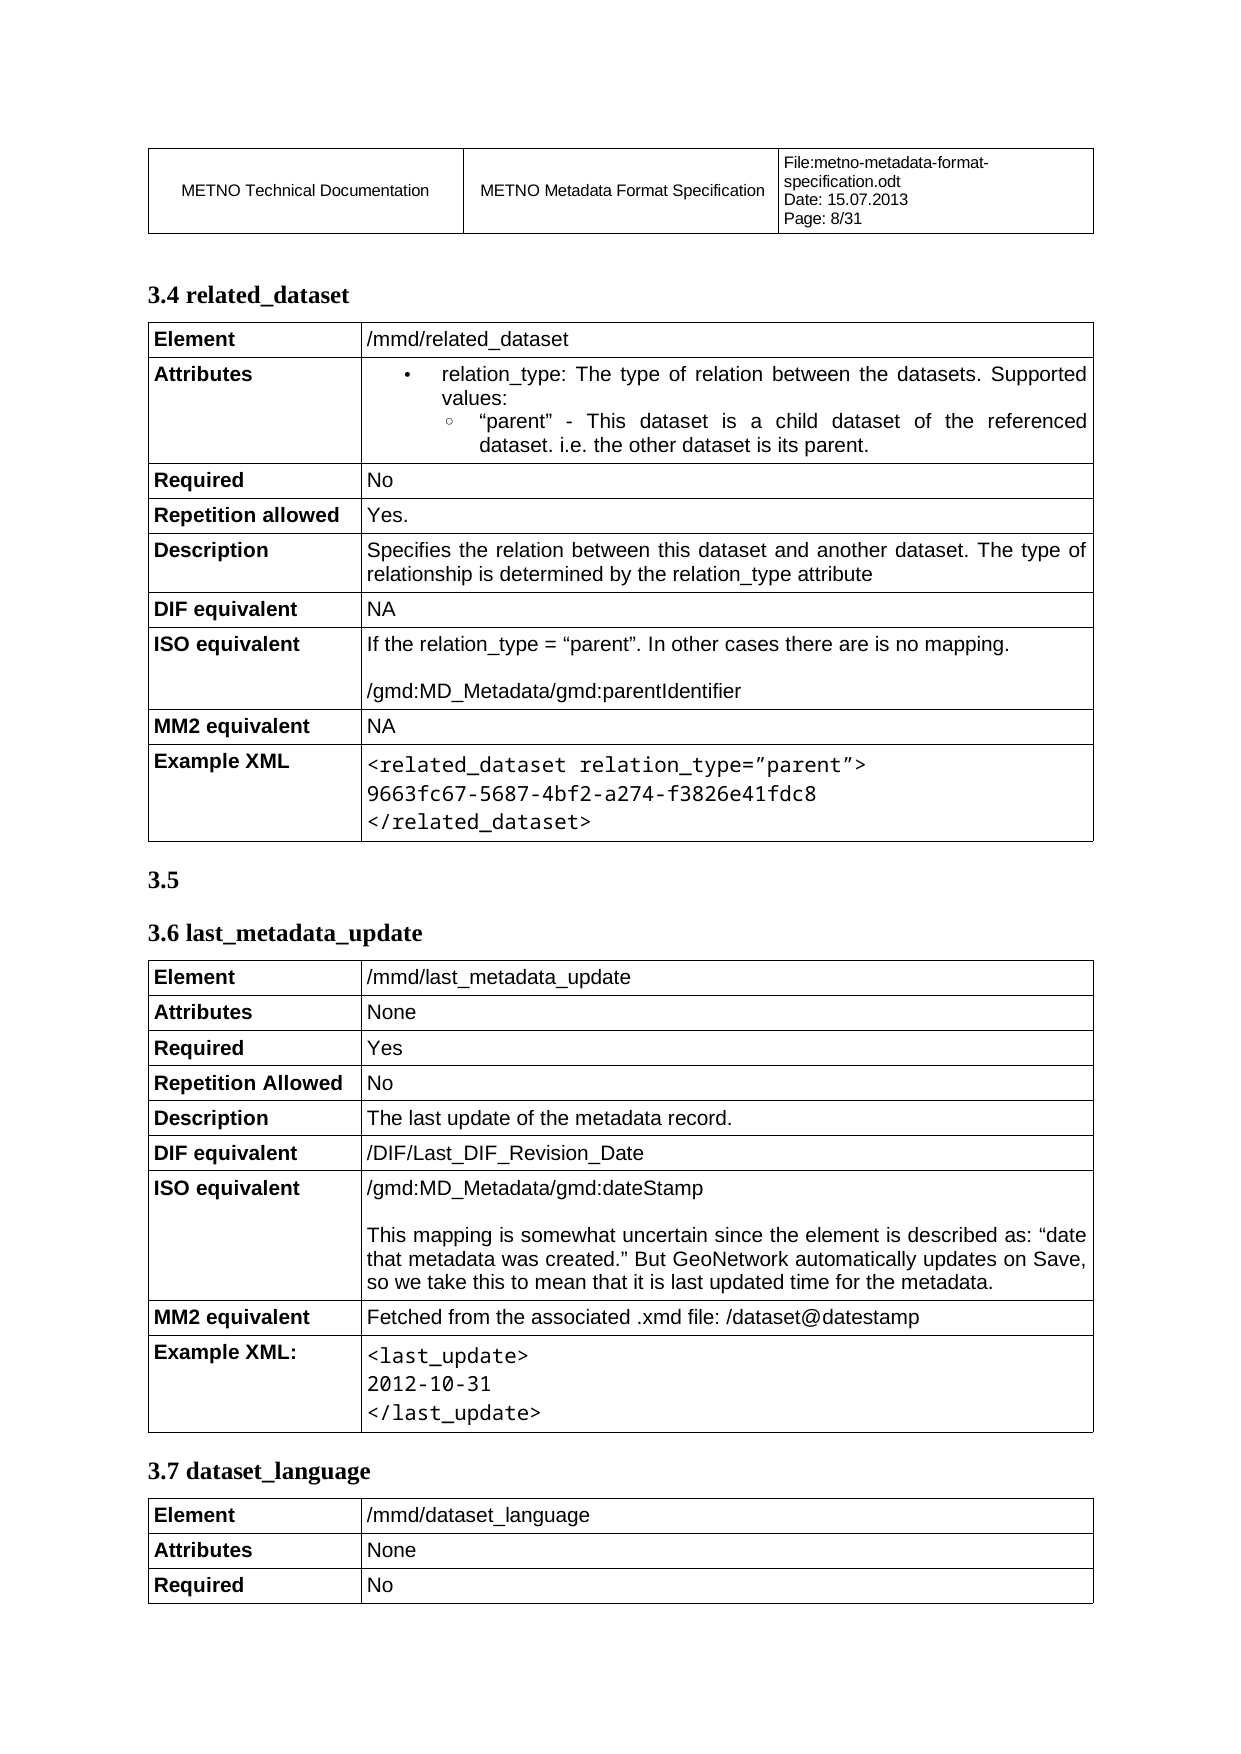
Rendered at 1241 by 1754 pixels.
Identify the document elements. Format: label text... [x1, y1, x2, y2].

table_cell ISO equivalent [149, 628, 361, 709]
table_header Element [149, 1499, 361, 1533]
table_cell No [362, 1066, 1093, 1100]
table_cell /gmd:MD_Metadata/gmd:dateStamp This mapping is somewhat uncertain since the element is described as: “date that metadata was created.” But GeoNetwork automatically updates on Save, so we take this to mean that it is last updated time for the metadata. [362, 1171, 1093, 1300]
table_cell Attributes [149, 1534, 361, 1568]
table_cell If the relation_type = “parent”. In other cases there are is no mapping. /gmd:MD_Metadata/gmd:parentIdentifier [362, 628, 1093, 709]
table_cell <last_update> 2012-10-31 </last_update> [362, 1336, 1093, 1432]
subtitle related_dataset [148, 281, 1093, 309]
table_cell None [362, 1534, 1093, 1568]
table_cell Required [149, 464, 361, 498]
table_cell relation_type: The type of relation between the datasets. Supported values: “parent” - This dataset is a child dataset of the referenced dataset. i.e. the other dataset is its parent. [362, 358, 1093, 463]
table_cell DIF equivalent [149, 593, 361, 627]
table_cell DIF equivalent [149, 1136, 361, 1170]
table_cell Required [149, 1569, 361, 1603]
subtitle dataset_language [148, 1457, 1093, 1485]
subtitle last_metadata_update [148, 919, 1093, 947]
table_cell Example XML [149, 745, 361, 841]
table_cell Specifies the relation between this dataset and another dataset. The type of relationship is determined by the relation_type attribute [362, 534, 1093, 592]
table_cell ISO equivalent [149, 1171, 361, 1300]
table_cell Yes. [362, 499, 1093, 533]
table_header Element [149, 323, 361, 357]
table_cell No [362, 464, 1093, 498]
table_cell Yes [362, 1031, 1093, 1065]
table_cell MM2 equivalent [149, 1301, 361, 1335]
table_cell The last update of the metadata record. [362, 1101, 1093, 1135]
table_cell NA [362, 710, 1093, 744]
table_cell Fetched from the associated .xmd file: /dataset@datestamp [362, 1301, 1093, 1335]
table_header /mmd/last_metadata_update [362, 961, 1093, 995]
table_cell Attributes [149, 996, 361, 1030]
table_cell Repetition Allowed [149, 1066, 361, 1100]
table_cell No [362, 1569, 1093, 1603]
table_header /mmd/related_dataset [362, 323, 1093, 357]
table_header Element [149, 961, 361, 995]
table_cell Description [149, 1101, 361, 1135]
table_cell Attributes [149, 358, 361, 463]
table_cell None [362, 996, 1093, 1030]
table_header /mmd/dataset_language [362, 1499, 1093, 1533]
table_cell MM2 equivalent [149, 710, 361, 744]
table_cell Description [149, 534, 361, 592]
table_cell <related_dataset relation_type=”parent”> 9663fc67-5687-4bf2-a274-f3826e41fdc8 </related_dataset> [362, 745, 1093, 841]
table_cell Example XML: [149, 1336, 361, 1432]
table_cell NA [362, 593, 1093, 627]
table_cell /DIF/Last_DIF_Revision_Date [362, 1136, 1093, 1170]
table_cell Required [149, 1031, 361, 1065]
table_cell Repetition allowed [149, 499, 361, 533]
